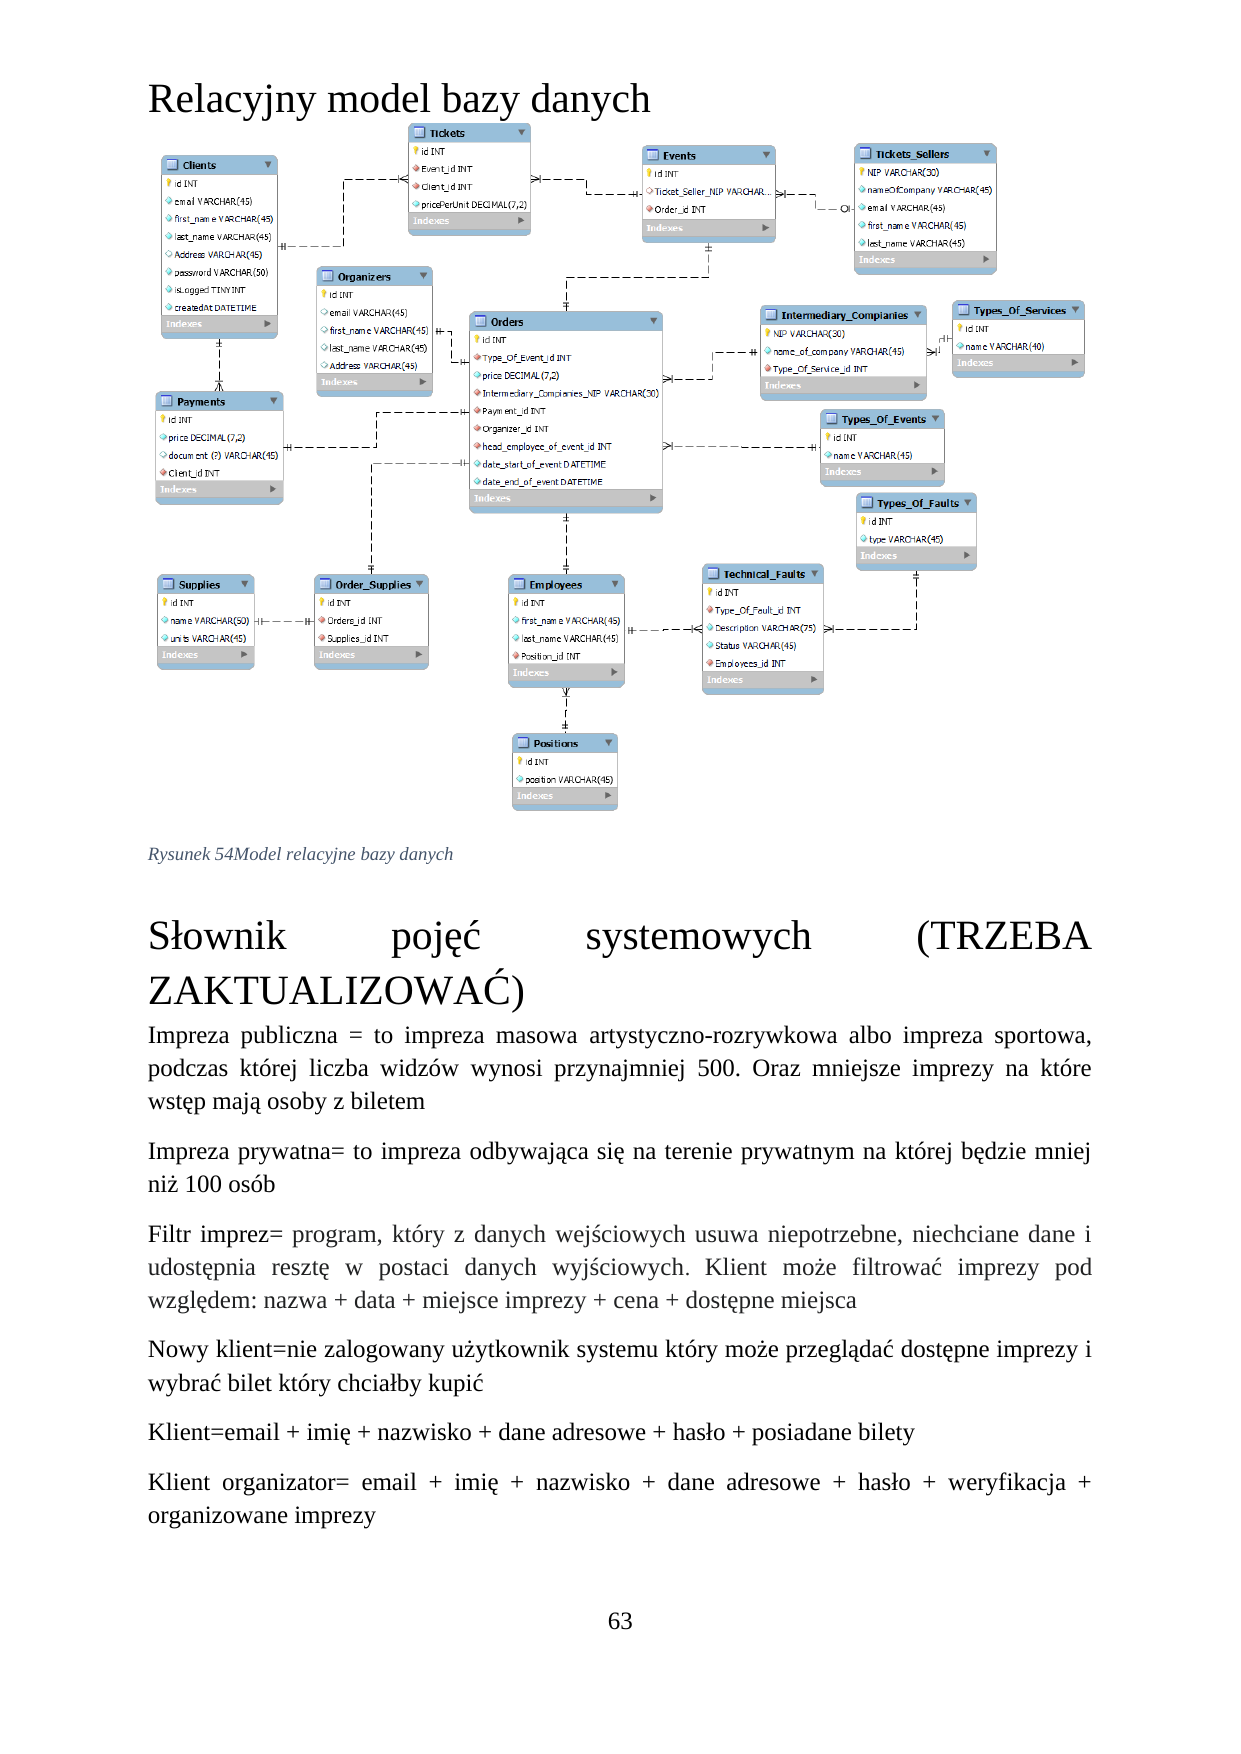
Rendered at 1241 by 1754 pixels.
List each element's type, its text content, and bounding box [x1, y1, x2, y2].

text Nowy klient=nie zalogowany użytkownik systemu który może przeglądać dostępne imprezy i wybrać bilet który chciałby kupić [148, 1334, 1093, 1396]
subtitle Słownik pojęć systemowych (TRZEBA ZAKTUALIZOWAĆ) [148, 910, 1093, 1013]
text Impreza prywatna= to impreza odbywająca się na terenie prywatnym na której będzie mniej niż 100 osób [148, 1136, 1093, 1198]
subtitle Relacyjny model bazy danych [148, 74, 1093, 122]
text Impreza publiczna = to impreza masowa artystyczno-rozrywkowa albo impreza sportowa, podczas której liczba widzów wynosi przynajmniej 500. Oraz mniejsze imprezy na które wstęp mają osoby z biletem [148, 1020, 1093, 1115]
text Klient organizator= email + imię + nazwisko + dane adresowe + hasło + weryfikacja + organizowane imprezy [148, 1467, 1093, 1529]
text Klient=email + imię + nazwisko + dane adresowe + hasło + posiadane bilety [148, 1417, 1093, 1446]
text Rysunek 54Model relacyjne bazy danych [148, 843, 1093, 864]
text Filtr imprez= program, który z danych wejściowych usuwa niepotrzebne, niechciane dane i udostępnia resztę w postaci danych wyjściowych. Klient może filtrować imprezy pod względem: nazwa + data + miejsce imprezy + cena + dostępne miejsca [148, 1219, 1093, 1314]
